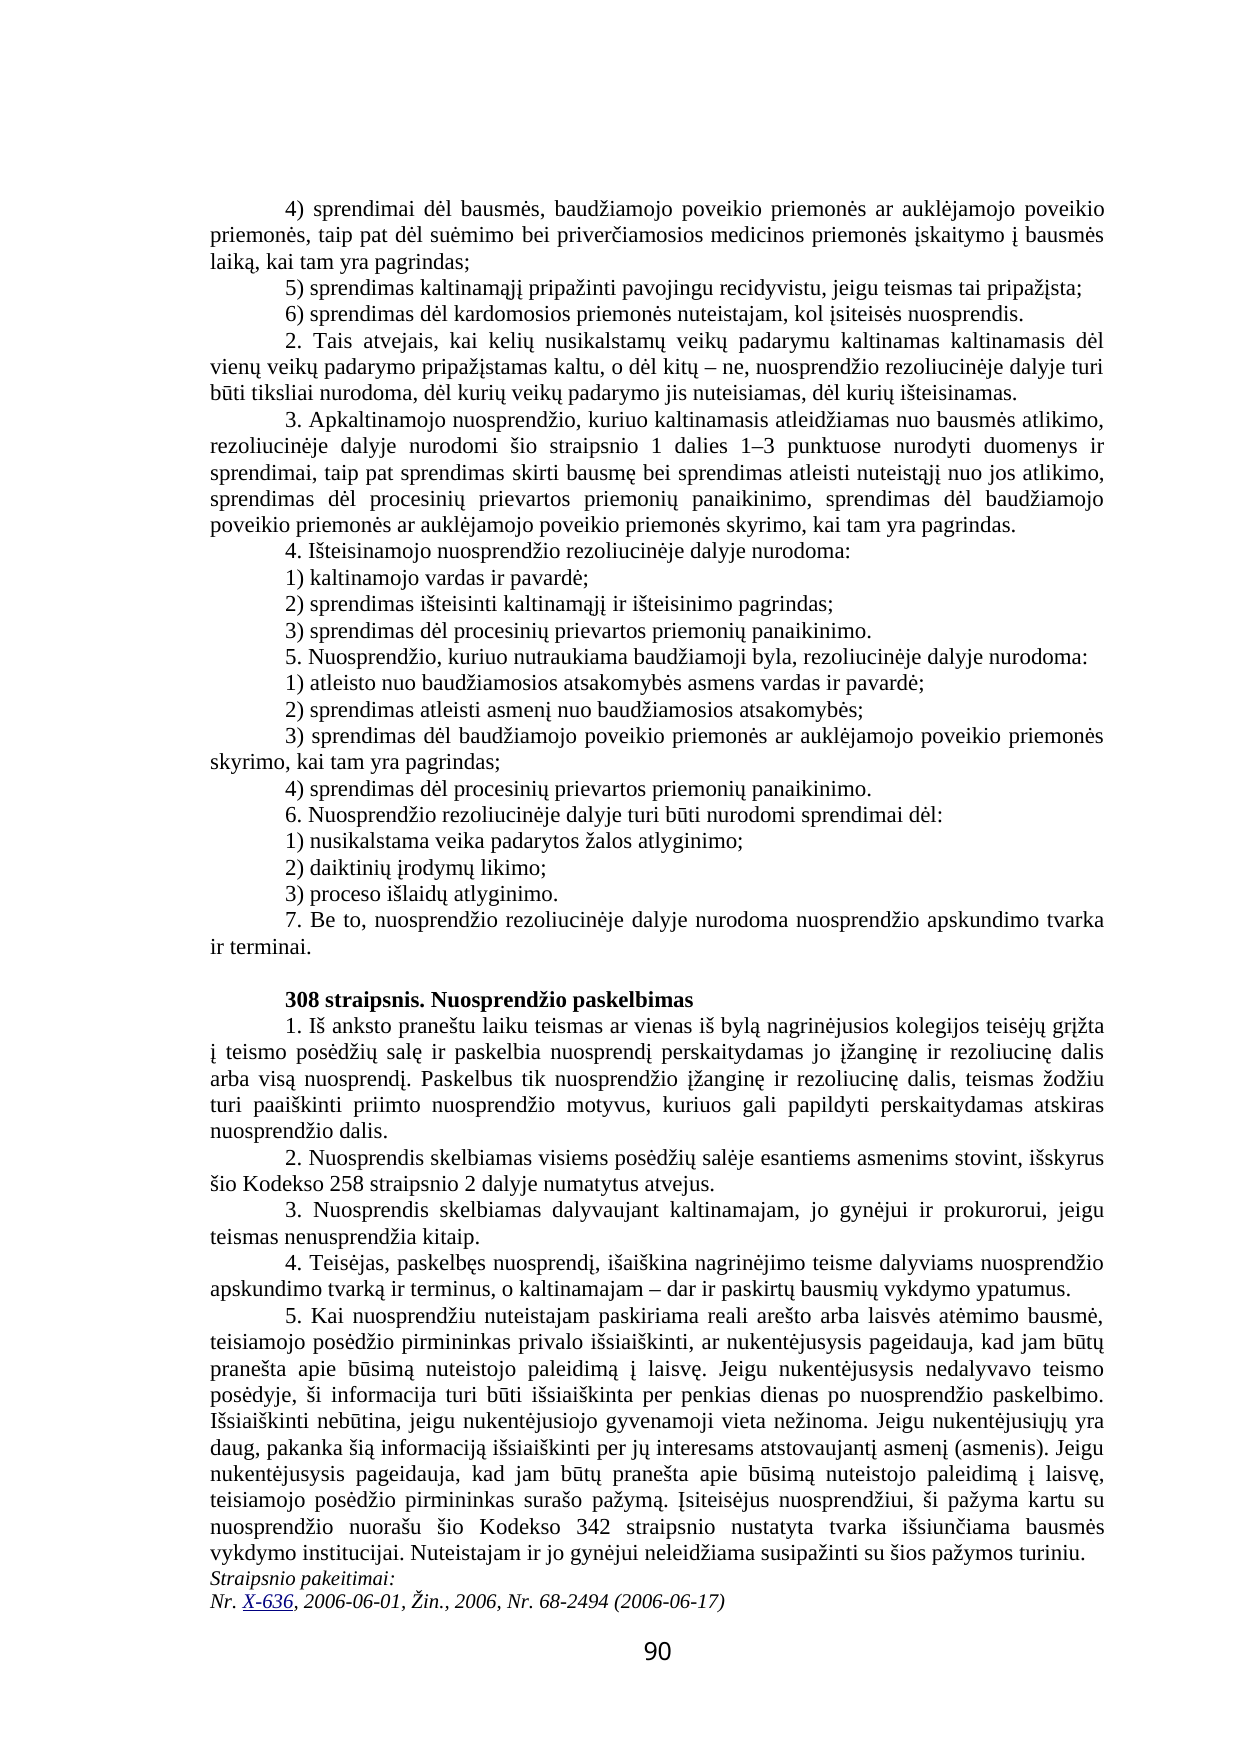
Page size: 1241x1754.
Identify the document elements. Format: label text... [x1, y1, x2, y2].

text 2. Nuosprendis skelbiamas visiems posėdžių salėje esantiems asmenims stovint, išskyrus šio Kodekso 258 straipsnio 2 dalyje numatytus atvejus. [210, 1144, 1106, 1196]
text 3. Apkaltinamojo nuosprendžio, kuriuo kaltinamasis atleidžiamas nuo bausmės atlikimo, rezoliucinėje dalyje nurodomi šio straipsnio 1 dalies 1–3 punktuose nurodyti duomenys ir sprendimai, taip pat sprendimas skirti bausmę bei sprendimas atleisti nuteistąjį nuo jos atlikimo, sprendimas dėl procesinių prievartos priemonių panaikinimo, sprendimas dėl baudžiamojo poveikio priemonės ar auklėjamojo poveikio priemonės skyrimo, kai tam yra pagrindas. [210, 406, 1106, 538]
text 2. Tais atvejais, kai kelių nusikalstamų veikų padarymu kaltinamas kaltinamasis dėl vienų veikų padarymo pripažįstamas kaltu, o dėl kitų – ne, nuosprendžio rezoliucinėje dalyje turi būti tiksliai nurodoma, dėl kurių veikų padarymo jis nuteisiamas, dėl kurių išteisinamas. [210, 327, 1106, 406]
text 4) sprendimai dėl bausmės, baudžiamojo poveikio priemonės ar auklėjamojo poveikio priemonės, taip pat dėl suėmimo bei priverčiamosios medicinos priemonės įskaitymo į bausmės laiką, kai tam yra pagrindas; [210, 195, 1106, 274]
text 3) sprendimas dėl procesinių prievartos priemonių panaikinimo. [210, 617, 1106, 643]
text 4) sprendimas dėl procesinių prievartos priemonių panaikinimo. [210, 775, 1106, 801]
text 308 straipsnis. Nuosprendžio paskelbimas [210, 986, 1106, 1012]
text 1) nusikalstama veika padarytos žalos atlyginimo; [210, 827, 1106, 854]
text 6) sprendimas dėl kardomosios priemonės nuteistajam, kol įsiteisės nuosprendis. [210, 300, 1106, 327]
text 5. Kai nuosprendžiu nuteistajam paskiriama reali arešto arba laisvės atėmimo bausmė, teisiamojo posėdžio pirmininkas privalo išsiaiškinti, ar nukentėjusysis pageidauja, kad jam būtų pranešta apie būsimą nuteistojo paleidimą į laisvę. Jeigu nukentėjusysis nedalyvavo teismo posėdyje, ši informacija turi būti išsiaiškinta per penkias dienas po nuosprendžio paskelbimo. Išsiaiškinti nebūtina, jeigu nukentėjusiojo gyvenamoji vieta nežinoma. Jeigu nukentėjusiųjų yra daug, pakanka šią informaciją išsiaiškinti per jų interesams atstovaujantį asmenį (asmenis). Jeigu nukentėjusysis pageidauja, kad jam būtų pranešta apie būsimą nuteistojo paleidimą į laisvę, teisiamojo posėdžio pirmininkas surašo pažymą. Įsiteisėjus nuosprendžiui, ši pažyma kartu su nuosprendžio nuorašu šio Kodekso 342 straipsnio nustatyta tvarka išsiunčiama bausmės vykdymo institucijai. Nuteistajam ir jo gynėjui neleidžiama susipažinti su šios pažymos turiniu. [210, 1302, 1106, 1565]
text 3. Nuosprendis skelbiamas dalyvaujant kaltinamajam, jo gynėjui ir prokurorui, jeigu teismas nenusprendžia kitaip. [210, 1196, 1106, 1249]
text 1. Iš anksto praneštu laiku teismas ar vienas iš bylą nagrinėjusios kolegijos teisėjų grįžta į teismo posėdžių salę ir paskelbia nuosprendį perskaitydamas jo įžanginę ir rezoliucinę dalis arba visą nuosprendį. Paskelbus tik nuosprendžio įžanginę ir rezoliucinę dalis, teismas žodžiu turi paaiškinti priimto nuosprendžio motyvus, kuriuos gali papildyti perskaitydamas atskiras nuosprendžio dalis. [210, 1012, 1106, 1144]
text 2) sprendimas atleisti asmenį nuo baudžiamosios atsakomybės; [210, 696, 1106, 722]
text 3) sprendimas dėl baudžiamojo poveikio priemonės ar auklėjamojo poveikio priemonės skyrimo, kai tam yra pagrindas; [210, 722, 1106, 775]
text 5) sprendimas kaltinamąjį pripažinti pavojingu recidyvistu, jeigu teismas tai pripažįsta; [210, 274, 1106, 300]
text 1) atleisto nuo baudžiamosios atsakomybės asmens vardas ir pavardė; [210, 669, 1106, 696]
text 2) daiktinių įrodymų likimo; [210, 854, 1106, 880]
text 5. Nuosprendžio, kuriuo nutraukiama baudžiamoji byla, rezoliucinėje dalyje nurodoma: [210, 643, 1106, 669]
text 3) proceso išlaidų atlyginimo. [210, 880, 1106, 907]
text 2) sprendimas išteisinti kaltinamąjį ir išteisinimo pagrindas; [210, 590, 1106, 617]
text Straipsnio pakeitimai: [210, 1565, 1106, 1589]
text Nr. X-636, 2006-06-01, Žin., 2006, Nr. 68-2494 (2006-06-17) [210, 1589, 1106, 1613]
text 1) kaltinamojo vardas ir pavardė; [210, 564, 1106, 590]
text 7. Be to, nuosprendžio rezoliucinėje dalyje nurodoma nuosprendžio apskundimo tvarka ir terminai. [210, 907, 1106, 959]
text 6. Nuosprendžio rezoliucinėje dalyje turi būti nurodomi sprendimai dėl: [210, 801, 1106, 827]
text 4. Išteisinamojo nuosprendžio rezoliucinėje dalyje nurodoma: [210, 538, 1106, 564]
text 4. Teisėjas, paskelbęs nuosprendį, išaiškina nagrinėjimo teisme dalyviams nuosprendžio apskundimo tvarką ir terminus, o kaltinamajam – dar ir paskirtų bausmių vykdymo ypatumus. [210, 1249, 1106, 1302]
